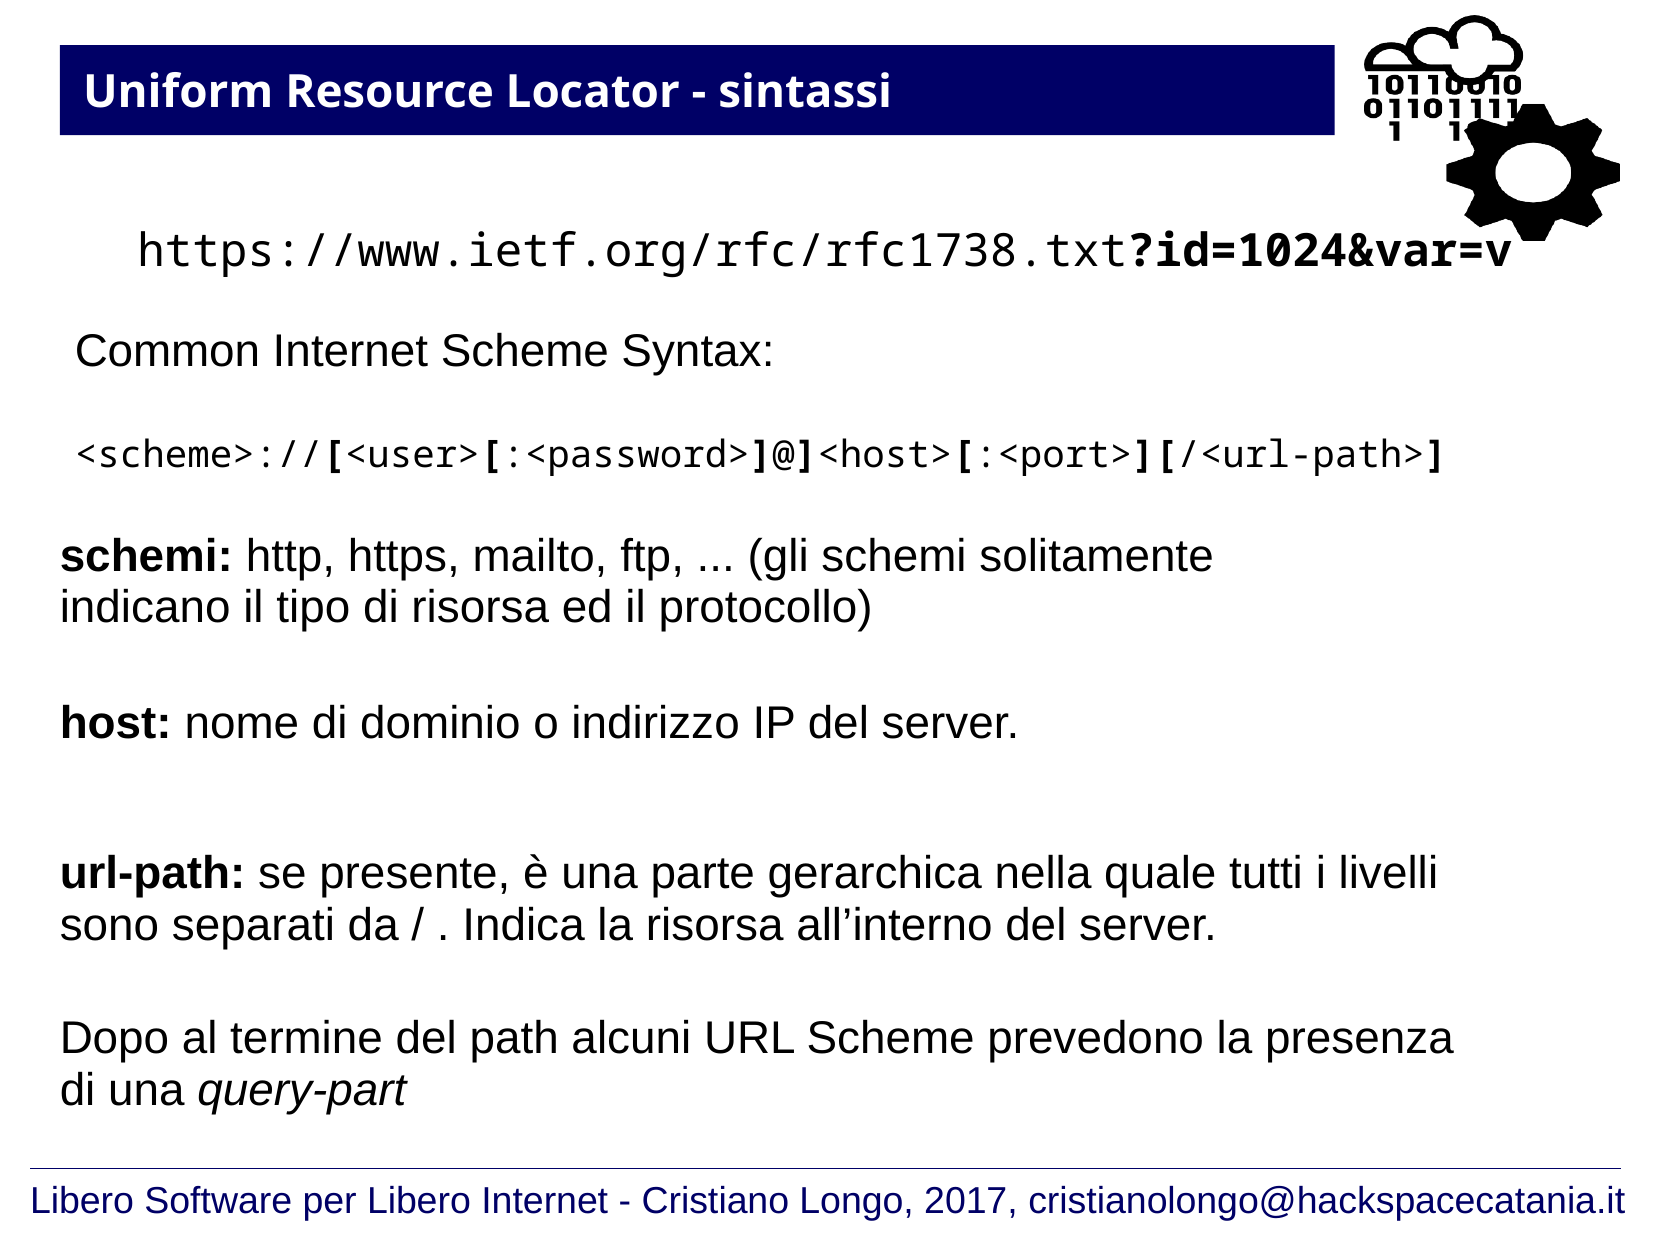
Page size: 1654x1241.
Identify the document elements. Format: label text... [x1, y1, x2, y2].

picture [1364, 15, 1620, 241]
text_box Common Internet Scheme Syntax: <scheme>://[<user>[:<password>]@]<host>[:<port>][/<url-path>] [60, 317, 1621, 521]
text_box host: nome di dominio o indirizzo IP del server. [45, 690, 1561, 813]
text_box schemi: http, https, mailto, ftp, ... (gli schemi solitamente indicano il tipo di risorsa ed il protocollo) [45, 522, 1411, 646]
text_box https://www.ietf.org/rfc/rfc1738.txt?id=1024&var=v [45, 210, 1606, 286]
list Uniform Resource Locator - sintassi [59, 45, 1335, 136]
text_box Dopo al termine del path alcuni URL Scheme prevedono la presenza di una query-part [45, 1005, 1561, 1123]
text_box Libero Software per Libero Internet - Cristiano Longo, 2017, cristianolongo@hackspacecatania.it [15, 1168, 1653, 1241]
text_box url-path: se presente, è una parte gerarchica nella quale tutti i livelli sono separati da / . Indica la risorsa all’interno del server. [45, 840, 1561, 963]
